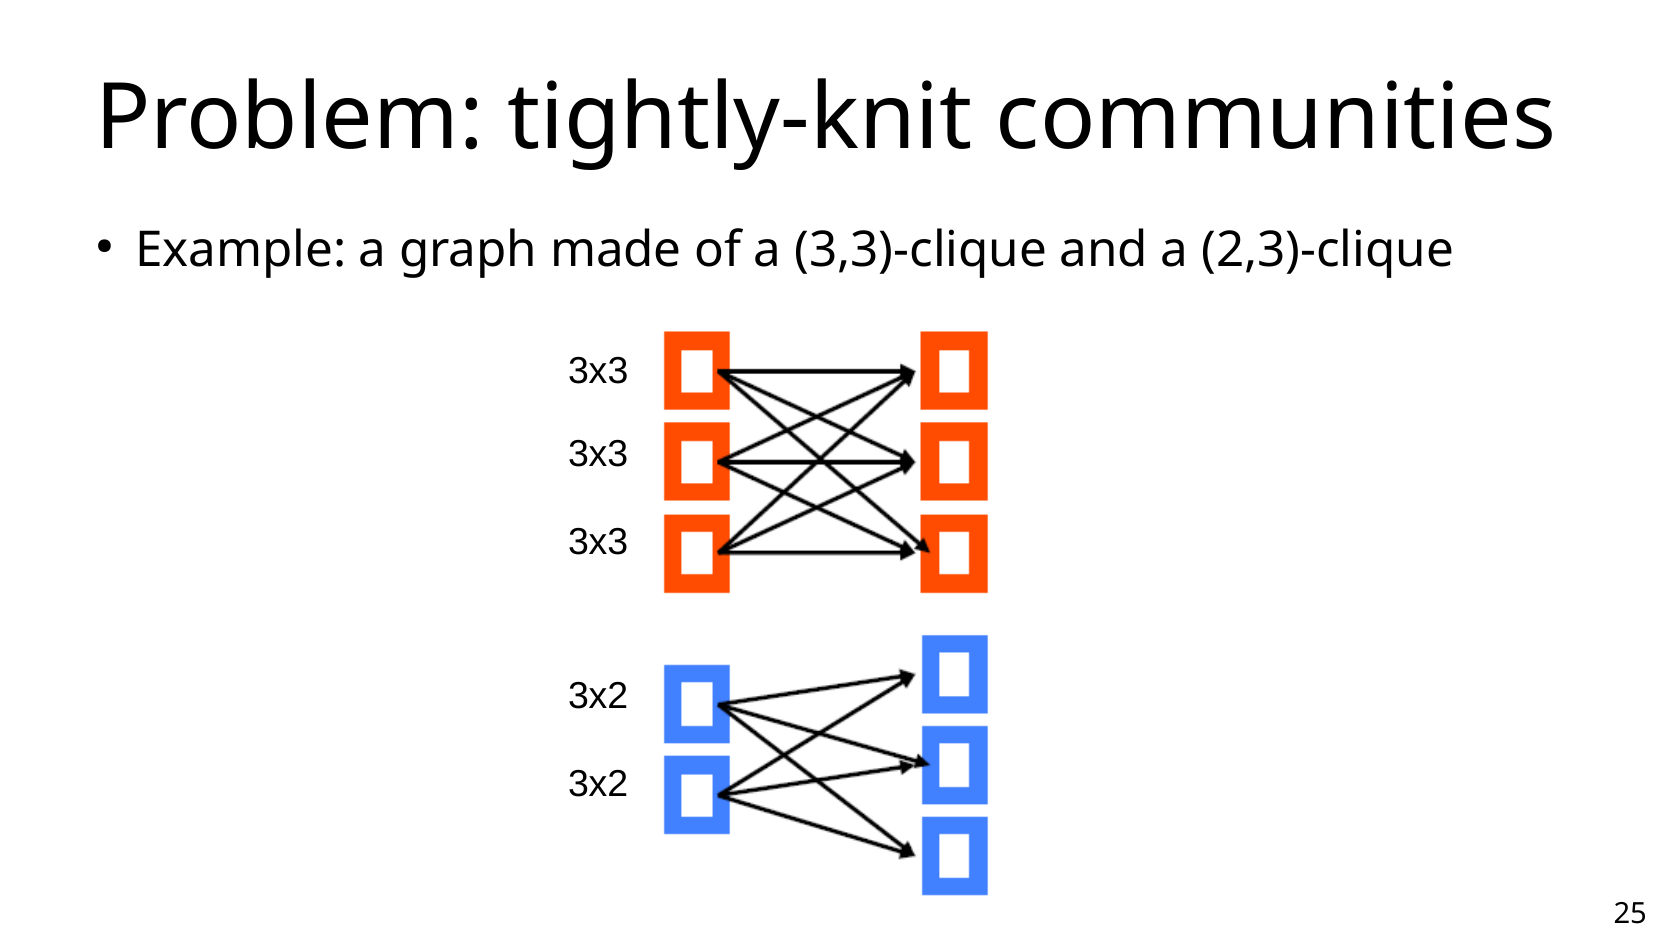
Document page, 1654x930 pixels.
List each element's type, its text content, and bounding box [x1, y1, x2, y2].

text_box 3x3 [553, 424, 644, 482]
text_box 3x2 [553, 755, 644, 813]
text_box 3x3 [553, 513, 644, 571]
text_box 3x3 [553, 341, 644, 399]
title Problem: tightly-knit communities [82, 1, 1571, 213]
picture [630, 302, 1006, 922]
list Example: a graph made of a (3,3)-clique and a (2,3)-clique [82, 213, 1571, 314]
text_box 3x2 [553, 666, 644, 724]
